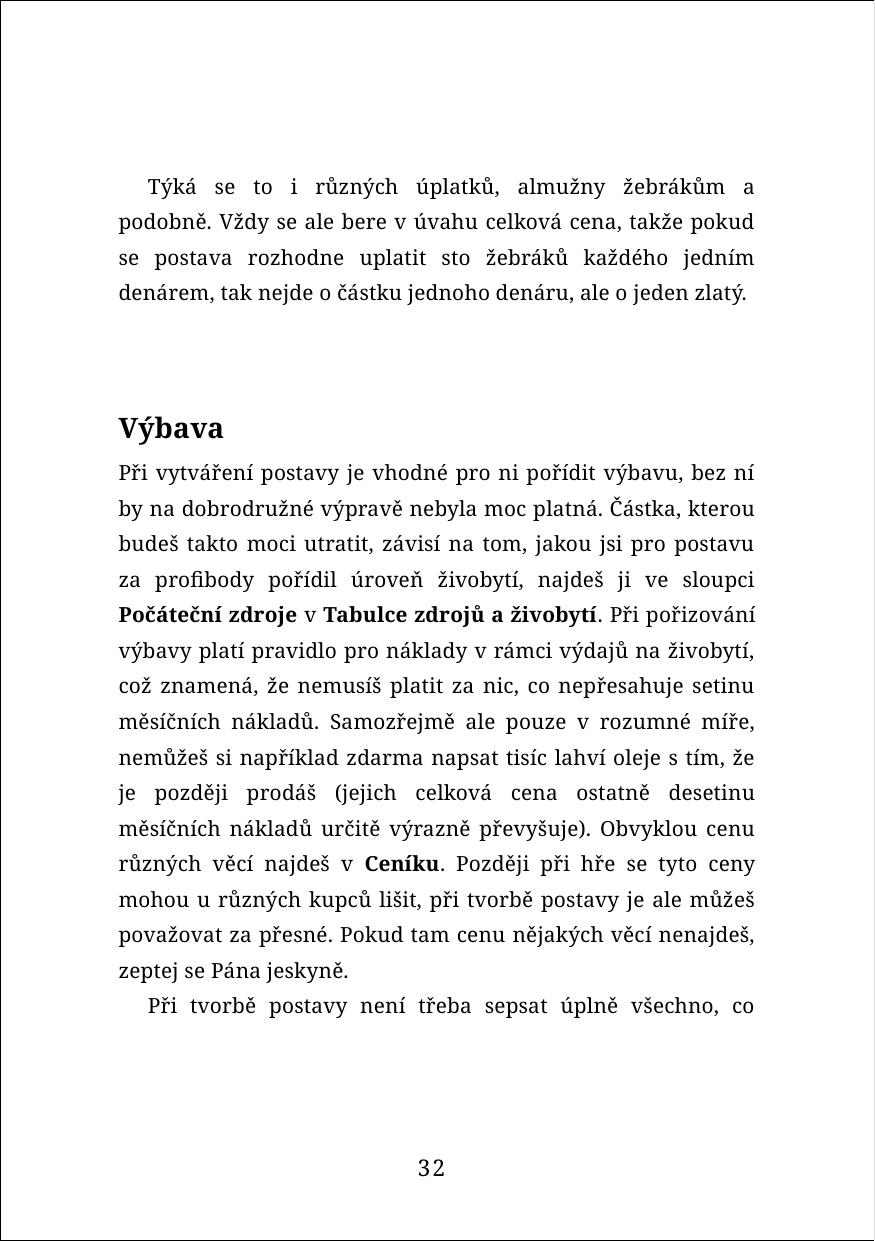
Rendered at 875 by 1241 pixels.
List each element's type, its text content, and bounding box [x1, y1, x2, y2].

text Při vytváření postavy je vhodné pro ni pořídit výbavu, bez ní by na dobrodružné výpravě nebyla moc platná. Částka, kterou budeš takto moci utratit, závisí na tom, jakou jsi pro postavu za profibody pořídil úroveň živobytí, najdeš ji ve sloupci Počáteční zdroje v Tabulce zdrojů a živobytí. Při pořizování výbavy platí pravidlo pro náklady v rámci výdajů na živobytí, což znamená, že nemusíš platit za nic, co nepřesahuje setinu měsíčních nákladů. Samozřejmě ale pouze v rozumné míře, nemůžeš si například zdarma napsat tisíc lahví oleje s tím, že je později prodáš (jejich celková cena ostatně desetinu měsíčních nákladů určitě výrazně převyšuje). Obvyklou cenu různých věcí najdeš v Ceníku. Později při hře se tyto ceny mohou u různých kupců lišit, při tvorbě postavy je ale můžeš považovat za přesné. Pokud tam cenu nějakých věcí nenajdeš, zeptej se Pána jeskyně. Při tvorbě postavy není třeba sepsat úplně všechno, co [118, 458, 756, 1020]
text Týká se to i různých úplatků, almužny žebrákům a podobně. Vždy se ale bere v úvahu celková cena, takže pokud se postava rozhodne uplatit sto žebráků každého jedním denárem, tak nejde o částku jednoho denáru, ale o jeden zlatý. [118, 172, 756, 307]
subtitle Výbava [118, 408, 756, 447]
